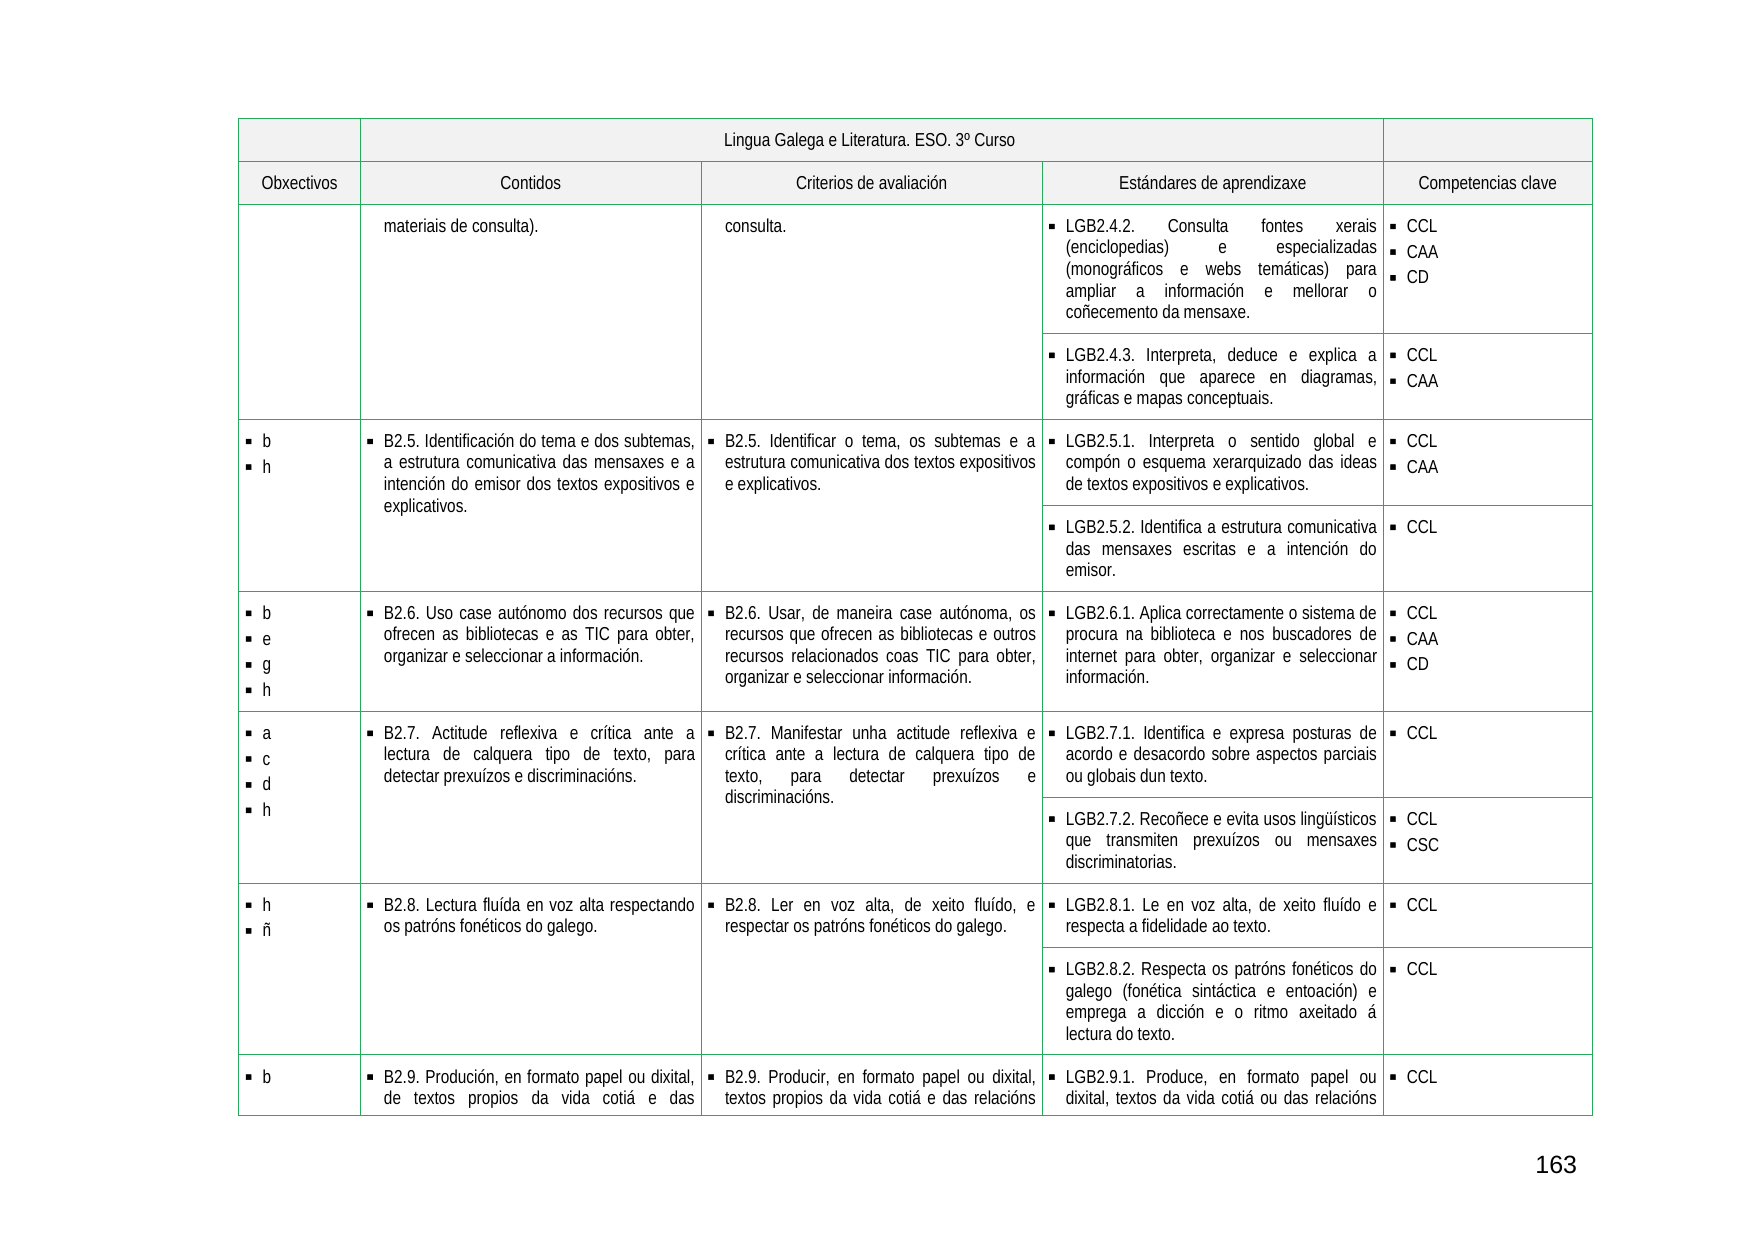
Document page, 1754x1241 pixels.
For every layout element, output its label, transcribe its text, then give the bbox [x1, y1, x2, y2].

table_cell B2.5. Identificar o tema, os subtemas e a estrutura comunicativa dos textos expositivos e explicativos. [702, 420, 1042, 591]
table_cell B2.9. Produción, en formato papel ou dixital, de textos propios da vida cotiá e das [361, 1055, 701, 1114]
table_cell LGB2.5.2. Identifica a estrutura comunicativa das mensaxes escritas e a intención do emisor. [1043, 506, 1383, 591]
table_cell LGB2.4.3. Interpreta, deduce e explica a información que aparece en diagramas, gráficas e mapas conceptuais. [1043, 334, 1383, 419]
table_cell B2.9. Producir, en formato papel ou dixital, textos propios da vida cotiá e das relacións [702, 1055, 1042, 1114]
table_cell [239, 205, 360, 419]
table_cell B2.7. Manifestar unha actitude reflexiva e crítica ante a lectura de calquera tipo de texto, para detectar prexuízos e discriminacións. [702, 712, 1042, 882]
table_header [1384, 119, 1592, 161]
table_cell CCL CAA CD [1384, 205, 1592, 333]
table_cell a c d h [239, 712, 360, 882]
table_cell Contidos [361, 162, 701, 204]
table_cell consulta. [702, 205, 1042, 419]
table_cell materiais de consulta). [361, 205, 701, 419]
table_cell Criterios de avaliación [702, 162, 1042, 204]
table_cell Estándares de aprendizaxe [1043, 162, 1383, 204]
table_cell B2.6. Uso case autónomo dos recursos que ofrecen as bibliotecas e as TIC para obter, organizar e seleccionar a información. [361, 592, 701, 711]
table_cell B2.8. Lectura fluída en voz alta respectando os patróns fonéticos do galego. [361, 884, 701, 1054]
table_cell LGB2.7.1. Identifica e expresa posturas de acordo e desacordo sobre aspectos parciais ou globais dun texto. [1043, 712, 1383, 797]
table_cell CCL CSC CD [1384, 1055, 1592, 1114]
table_cell CCL CSC [1384, 798, 1592, 882]
table_cell Competencias clave [1384, 162, 1592, 204]
table_cell b h [239, 420, 360, 591]
table_cell B2.5. Identificación do tema e dos subtemas, a estrutura comunicativa das mensaxes e a intención do emisor dos textos expositivos e explicativos. [361, 420, 701, 591]
table_cell CCL [1384, 506, 1592, 591]
table_cell LGB2.8.2. Respecta os patróns fonéticos do galego (fonética sintáctica e entoación) e emprega a dicción e o ritmo axeitado á lectura do texto. [1043, 948, 1383, 1054]
table_cell CCL CAA CD [1384, 592, 1592, 711]
table_cell CCL [1384, 712, 1592, 797]
table_cell CCL [1384, 948, 1592, 1054]
table_cell b e h [239, 1055, 360, 1114]
table_cell B2.8. Ler en voz alta, de xeito fluído, e respectar os patróns fonéticos do galego. [702, 884, 1042, 1054]
table_cell CCL CAA [1384, 420, 1592, 505]
table_cell LGB2.9.1. Produce, en formato papel ou dixital, textos da vida cotiá ou das relacións [1043, 1055, 1383, 1114]
table_cell B2.7. Actitude reflexiva e crítica ante a lectura de calquera tipo de texto, para detectar prexuízos e discriminacións. [361, 712, 701, 882]
table_cell Obxectivos [239, 162, 360, 204]
table_cell LGB2.4.2. Consulta fontes xerais (enciclopedias) e especializadas (monográficos e webs temáticas) para ampliar a información e mellorar o coñecemento da mensaxe. [1043, 205, 1383, 333]
table_cell CCL [1384, 884, 1592, 947]
table_cell LGB2.6.1. Aplica correctamente o sistema de procura na biblioteca e nos buscadores de internet para obter, organizar e seleccionar información. [1043, 592, 1383, 711]
table_cell LGB2.8.1. Le en voz alta, de xeito fluído e respecta a fidelidade ao texto. [1043, 884, 1383, 947]
table_header Lingua Galega e Literatura. ESO. 3º Curso [361, 119, 1383, 161]
table_cell B2.6. Usar, de maneira case autónoma, os recursos que ofrecen as bibliotecas e outros recursos relacionados coas TIC para obter, organizar e seleccionar información. [702, 592, 1042, 711]
table_cell b e g h [239, 592, 360, 711]
table_cell h ñ [239, 884, 360, 1054]
table_cell LGB2.7.2. Recoñece e evita usos lingüísticos que transmiten prexuízos ou mensaxes discriminatorias. [1043, 798, 1383, 882]
table_cell LGB2.5.1. Interpreta o sentido global e compón o esquema xerarquizado das ideas de textos expositivos e explicativos. [1043, 420, 1383, 505]
table_cell CCL CAA [1384, 334, 1592, 419]
table_header [239, 119, 360, 161]
